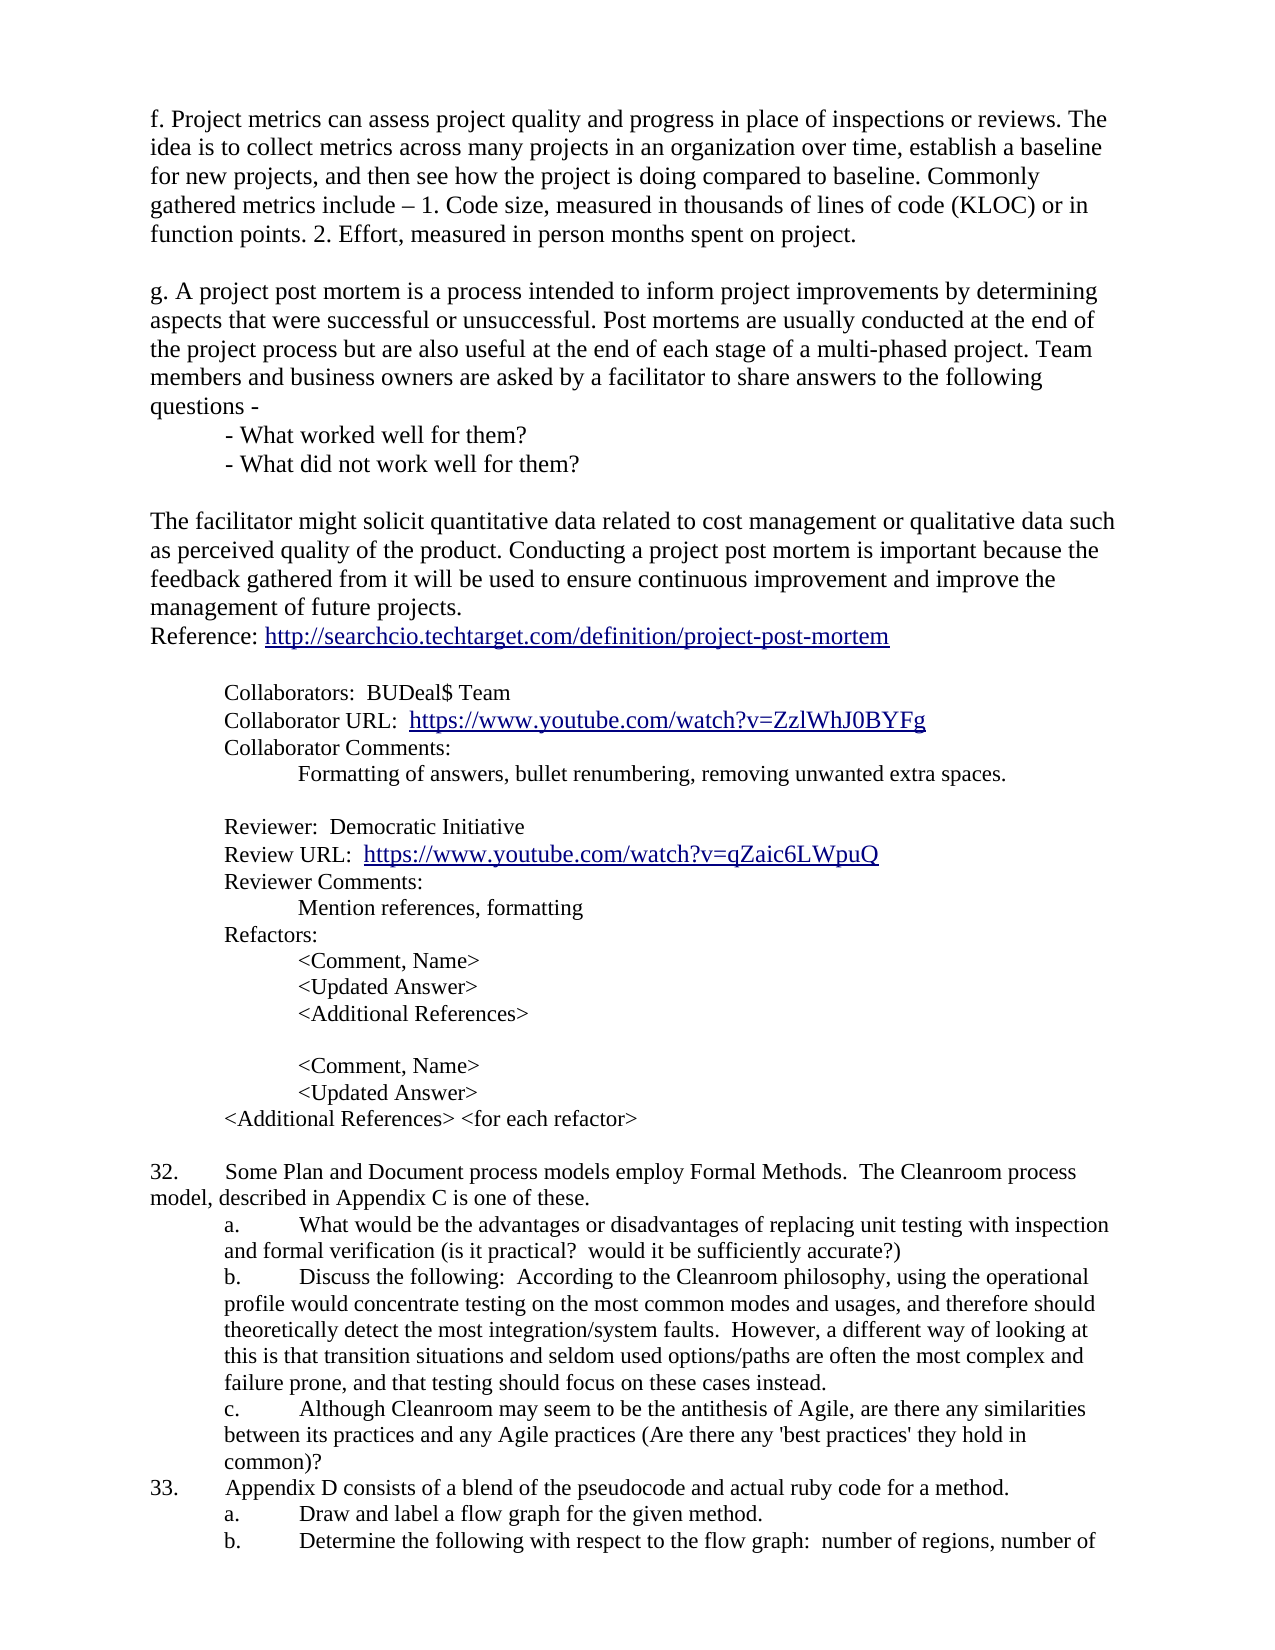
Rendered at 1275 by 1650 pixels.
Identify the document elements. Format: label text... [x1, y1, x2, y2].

text b. Discuss the following: According to the Cleanroom philosophy, using the operational profile would concentrate testing on the most common modes and usages, and therefore should theoretically detect the most integration/system faults. However, a different way of looking at this is that transition situations and seldom used options/paths are often the most complex and failure prone, and that testing should focus on these cases instead. [224, 1263, 1125, 1395]
text Collaborator Comments: [224, 734, 1125, 760]
text b. Determine the following with respect to the flow graph: number of regions, number of [224, 1527, 1125, 1553]
text a. What would be the advantages or disadvantages of replacing unit testing with inspection and formal verification (is it practical? would it be sufficiently accurate?) [224, 1211, 1125, 1263]
text <Updated Answer> [298, 1079, 1125, 1105]
text Collaborator URL: https://www.youtube.com/watch?v=ZzlWhJ0BYFg [224, 705, 1125, 734]
text Reviewer Comments: [224, 868, 1125, 894]
text c. Although Cleanroom may seem to be the antithesis of Agile, are there any similarities between its practices and any Agile practices (Are there any 'best practices' they hold in common)? [224, 1395, 1125, 1474]
text 32. Some Plan and Document process models employ Formal Methods. The Cleanroom process model, described in Appendix C is one of these. [150, 1158, 1125, 1211]
text [150, 75, 1125, 104]
text <Additional References> <for each refactor> [224, 1105, 1125, 1158]
text <Comment, Name> [298, 1052, 1125, 1079]
text Refactors: [224, 921, 1125, 947]
text <Additional References> [298, 1000, 1125, 1026]
text <Updated Answer> [298, 973, 1125, 1000]
text Reviewer: Democratic Initiative [224, 813, 1125, 839]
text a. Draw and label a flow graph for the given method. [224, 1501, 1125, 1527]
text Review URL: https://www.youtube.com/watch?v=qZaic6LWpuQ [224, 839, 1125, 868]
text Mention references, formatting [298, 894, 1125, 921]
text Collaborators: BUDeal$ Team [224, 679, 1125, 705]
text f. Project metrics can assess project quality and progress in place of inspections or reviews. The idea is to collect metrics across many projects in an organization over time, establish a baseline for new projects, and then see how the project is doing compared to baseline. Commonly gathered metrics include – 1. Code size, measured in thousands of lines of code (KLOC) or in function points. 2. Effort, measured in person months spent on project. [150, 104, 1125, 247]
text 33. Appendix D consists of a blend of the pseudocode and actual ruby code for a method. [150, 1474, 1125, 1501]
text <Comment, Name> [298, 947, 1125, 973]
text g. A project post mortem is a process intended to inform project improvements by determining aspects that were successful or unsuccessful. Post mortems are usually conducted at the end of the project process but are also useful at the end of each stage of a multi-phased project. Team members and business owners are asked by a facilitator to share answers to the following questions - - What worked well for them? - What did not work well for them? The facilitator might solicit quantitative data related to cost management or qualitative data such as perceived quality of the product. Conducting a project post mortem is important because the feedback gathered from it will be used to ensure continuous improvement and improve the management of future projects. Reference: http://searchcio.techtarget.com/definition/project-post-mortem [150, 247, 1125, 650]
text Formatting of answers, bullet renumbering, removing unwanted extra spaces. [298, 760, 1125, 787]
